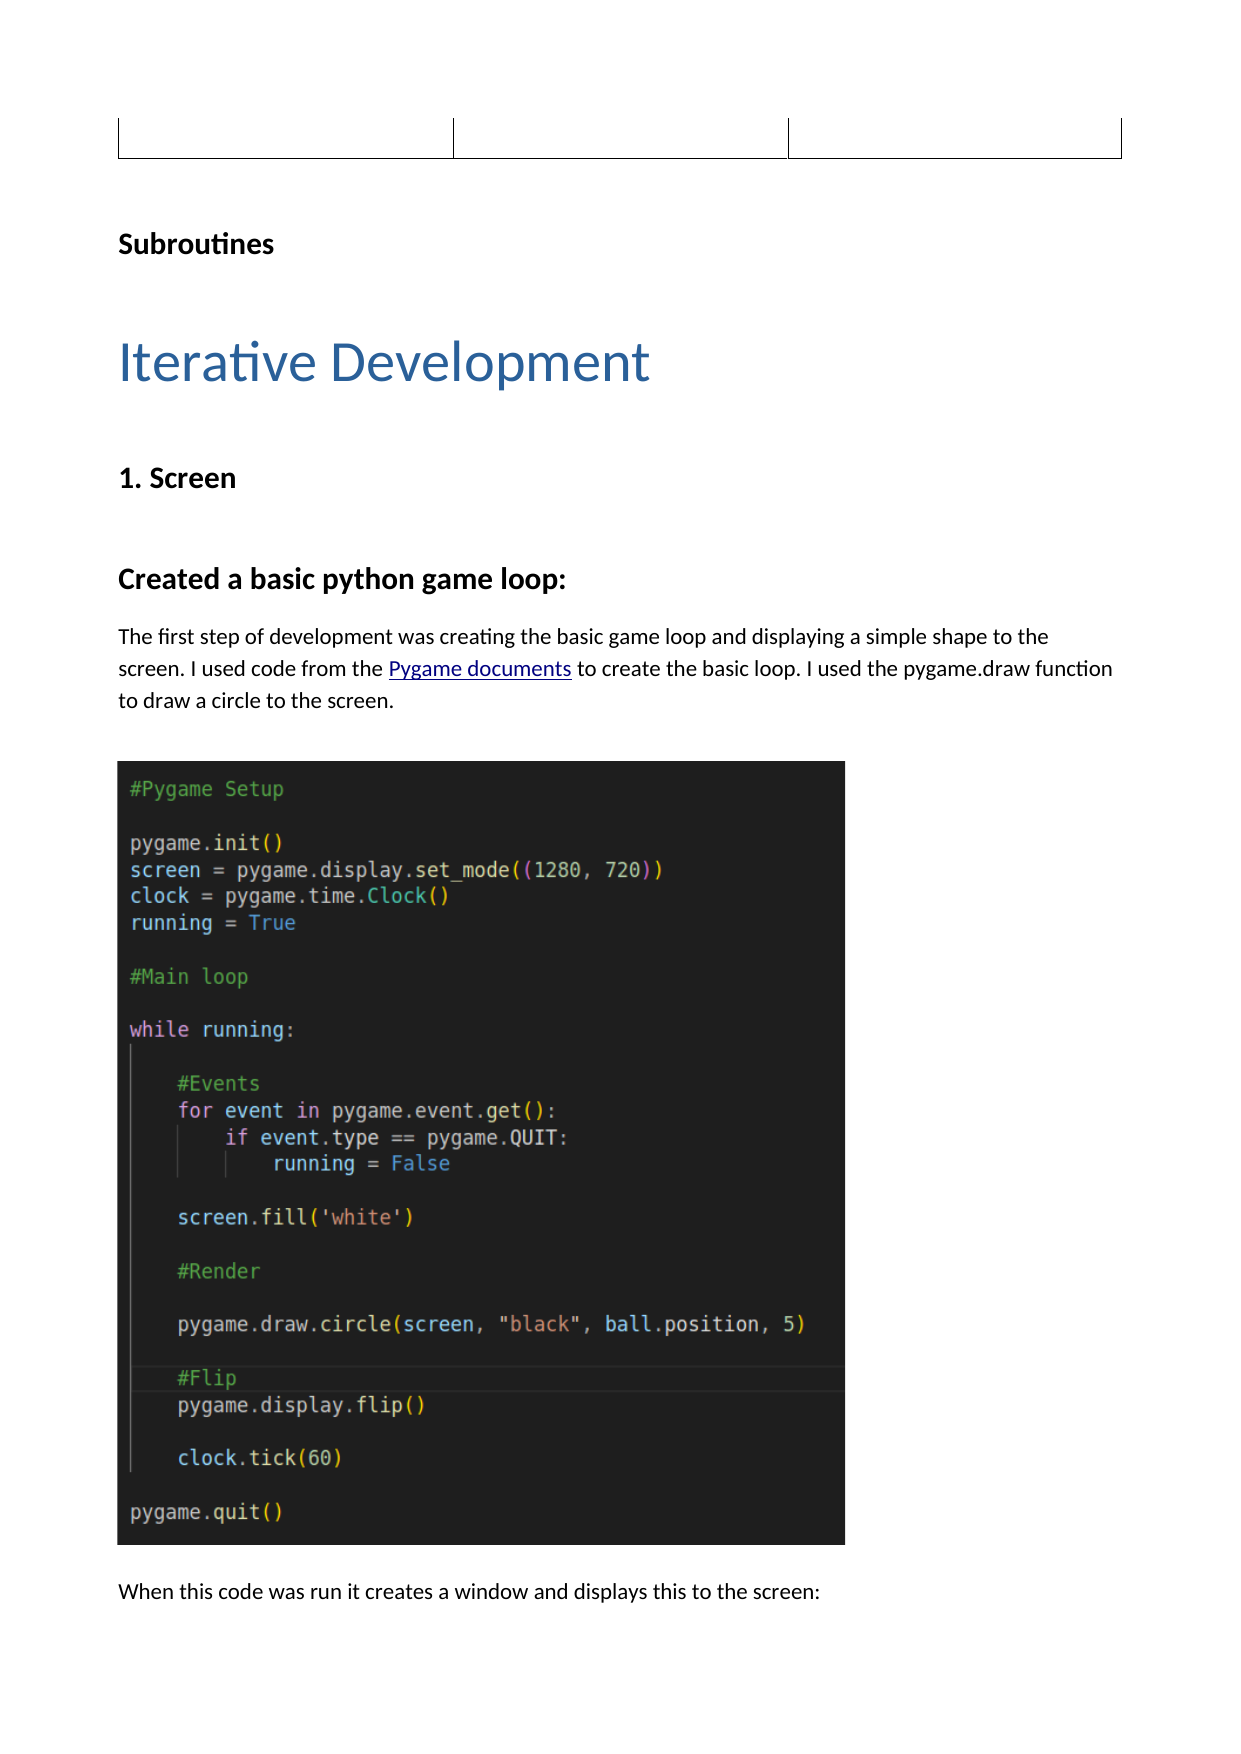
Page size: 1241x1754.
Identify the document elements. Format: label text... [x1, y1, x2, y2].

picture [117, 761, 846, 1545]
table_cell [454, 118, 787, 158]
table_cell [789, 118, 1121, 158]
text The first step of development was creating the basic game loop and displaying a simple shape to the screen. I used code from the Pygame documents to create the basic loop. I used the pygame.draw function to draw a circle to the screen. [118, 622, 1122, 715]
text Subroutines [118, 224, 1122, 262]
table_cell [119, 118, 453, 158]
text Iterative Development [118, 325, 1122, 396]
text 1. Screen [118, 458, 1122, 497]
text When this code was run it creates a window and displays this to the screen: [118, 1577, 1122, 1605]
text Created a basic python game loop: [118, 559, 1122, 597]
